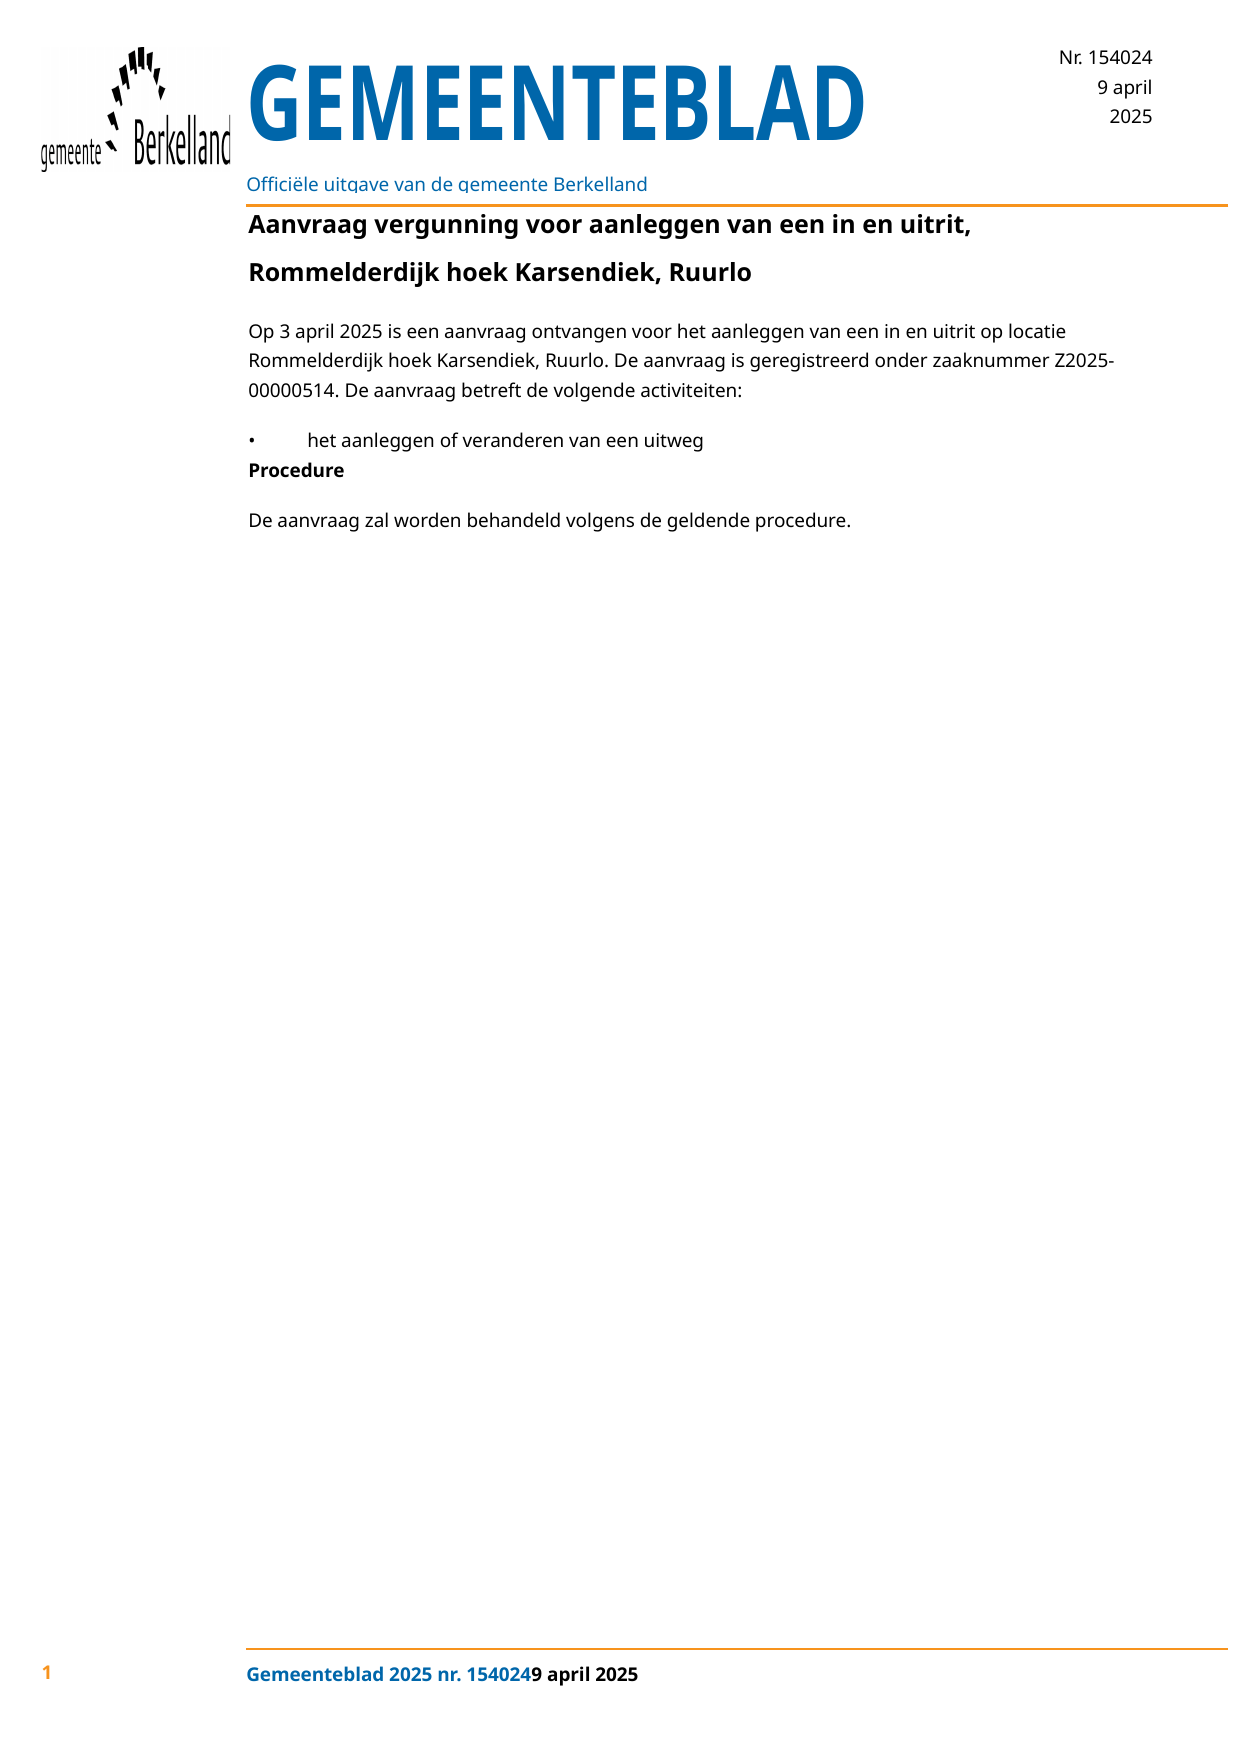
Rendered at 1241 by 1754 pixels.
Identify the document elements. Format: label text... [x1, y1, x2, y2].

text Aanvraag vergunning voor aanleggen van een in en uitrit, Rommelderdijk hoek Karsendiek, Ruurlo [248, 207, 1152, 288]
list het aanleggen of veranderen van een uitweg [248, 427, 1152, 453]
text De aanvraag zal worden behandeld volgens de geldende procedure. [248, 507, 1152, 533]
text Procedure [248, 457, 1152, 483]
text Op 3 april 2025 is een aanvraag ontvangen voor het aanleggen van een in en uitrit op locatie Rommelderdijk hoek Karsendiek, Ruurlo. De aanvraag is geregistreerd onder zaaknummer Z2025-00000514. De aanvraag betreft de volgende activiteiten: [248, 318, 1152, 403]
picture [41, 47, 231, 172]
